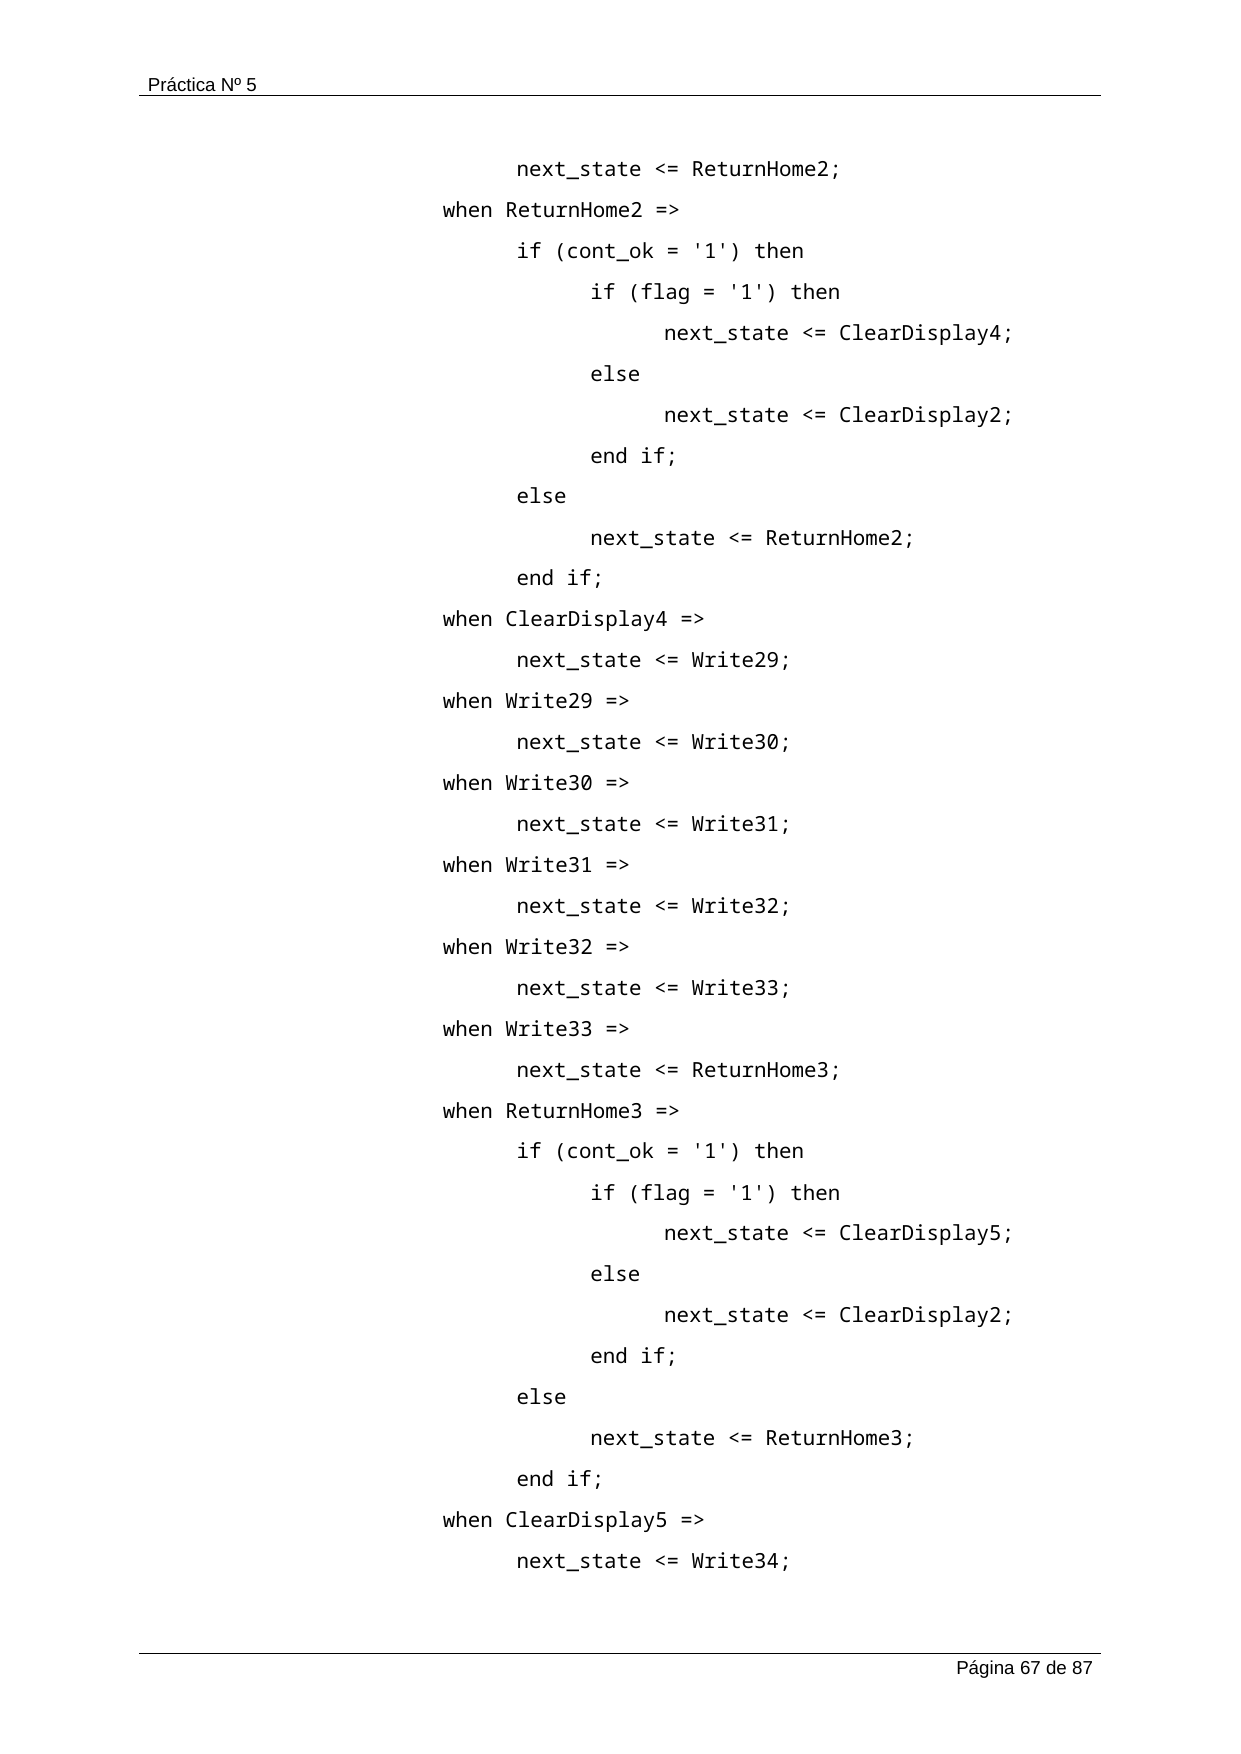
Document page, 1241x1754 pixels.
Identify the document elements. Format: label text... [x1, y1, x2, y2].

text when ReturnHome2 => [148, 195, 1092, 223]
text next_state <= ClearDisplay4; [148, 318, 1092, 346]
text when Write31 => [148, 850, 1092, 878]
text when Write33 => [148, 1014, 1092, 1042]
text when ClearDisplay5 => [148, 1505, 1092, 1533]
text if (flag = '1') then [148, 277, 1092, 305]
text next_state <= ClearDisplay5; [148, 1218, 1092, 1247]
text next_state <= Write30; [148, 727, 1092, 756]
text else [148, 482, 1092, 510]
text next_state <= ClearDisplay2; [148, 1300, 1092, 1329]
text else [148, 1259, 1092, 1288]
text next_state <= ReturnHome3; [148, 1423, 1092, 1452]
text if (cont_ok = '1') then [148, 236, 1092, 264]
text next_state <= Write29; [148, 645, 1092, 674]
text next_state <= Write33; [148, 973, 1092, 1001]
text next_state <= Write34; [148, 1546, 1092, 1574]
text end if; [148, 563, 1092, 592]
text if (cont_ok = '1') then [148, 1137, 1092, 1165]
text end if; [148, 441, 1092, 469]
text else [148, 1382, 1092, 1411]
text if (flag = '1') then [148, 1178, 1092, 1206]
text when ClearDisplay4 => [148, 604, 1092, 633]
text when Write32 => [148, 932, 1092, 960]
text next_state <= ReturnHome3; [148, 1055, 1092, 1083]
text end if; [148, 1341, 1092, 1370]
text else [148, 359, 1092, 387]
text next_state <= Write32; [148, 891, 1092, 919]
text next_state <= ClearDisplay2; [148, 400, 1092, 428]
text next_state <= Write31; [148, 809, 1092, 838]
text when ReturnHome3 => [148, 1096, 1092, 1124]
text next_state <= ReturnHome2; [148, 523, 1092, 551]
text when Write30 => [148, 768, 1092, 797]
text when Write29 => [148, 686, 1092, 715]
text end if; [148, 1464, 1092, 1493]
text next_state <= ReturnHome2; [148, 154, 1092, 183]
